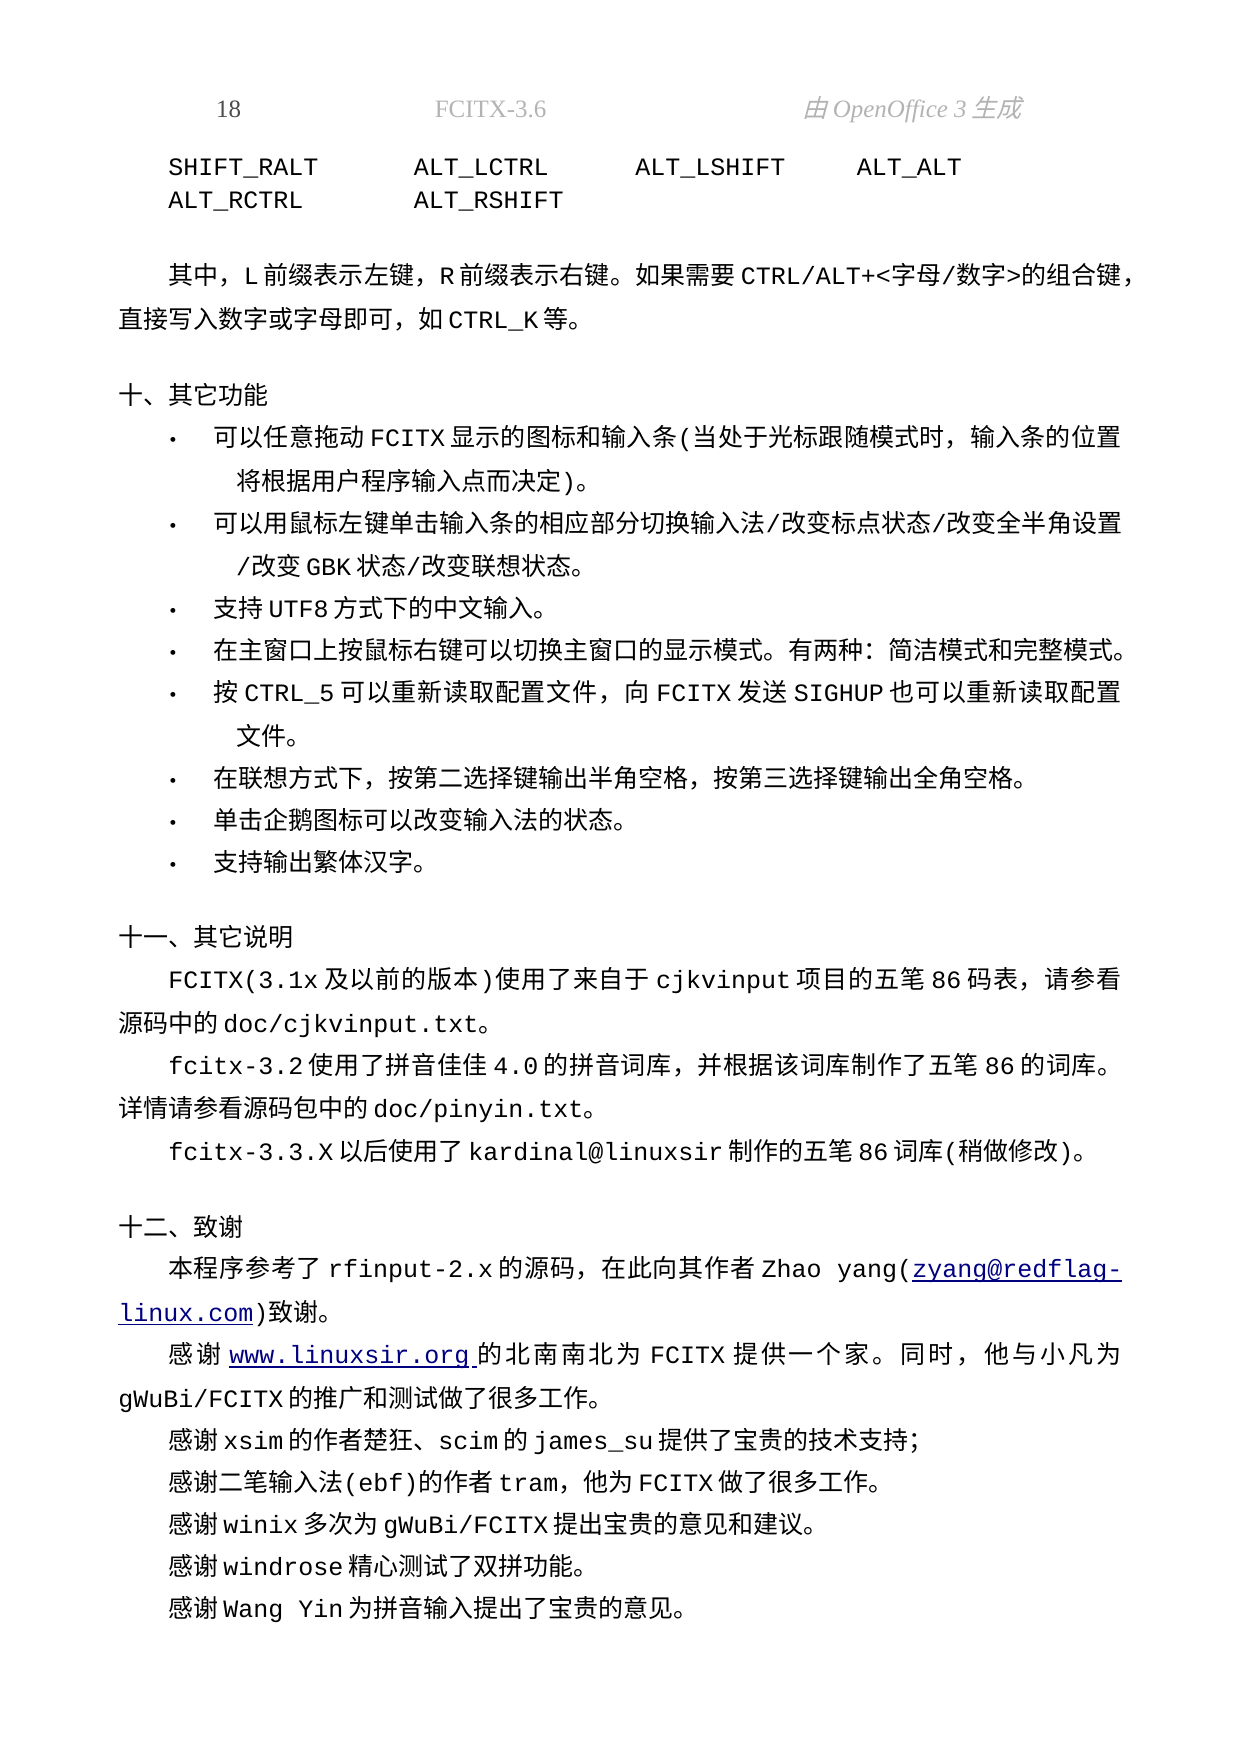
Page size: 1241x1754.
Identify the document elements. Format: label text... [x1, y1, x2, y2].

list 支持UTF8方式下的中文输入。 [169, 589, 1122, 625]
list 在主窗口上按鼠标右键可以切换主窗口的显示模式。有两种：简洁模式和完整模式。 [169, 631, 1122, 667]
text ALT_RCTRL ALT_RSHIFT [118, 188, 1122, 216]
text 感谢Wang Yin为拼音输入提出了宝贵的意见。 [118, 1589, 1122, 1625]
list 单击企鹅图标可以改变输入法的状态。 [169, 800, 1122, 836]
list 可以用鼠标左键单击输入条的相应部分切换输入法/改变标点状态/改变全半角设置/改变GBK状态/改变联想状态。 [169, 503, 1122, 583]
text 感谢winix多次为gWuBi/FCITX提出宝贵的意见和建议。 [118, 1504, 1122, 1541]
list 按CTRL_5可以重新读取配置文件，向FCITX发送SIGHUP也可以重新读取配置文件。 [169, 673, 1122, 753]
text 其中，L前缀表示左键，R前缀表示右键。如果需要CTRL/ALT+<字母/数字>的组合键，直接写入数字或字母即可，如CTRL_K等。 [118, 256, 1122, 336]
list 支持输出繁体汉字。 [169, 842, 1122, 878]
list 可以任意拖动FCITX显示的图标和输入条(当处于光标跟随模式时，输入条的位置将根据用户程序输入点而决定)。 [169, 417, 1122, 497]
text 感谢www.linuxsir.org的北南南北为FCITX提供一个家。同时，他与小凡为gWuBi/FCITX的推广和测试做了很多工作。 [118, 1334, 1122, 1415]
text 感谢二笔输入法(ebf)的作者tram，他为FCITX做了很多工作。 [118, 1462, 1122, 1499]
text 本程序参考了rfinput-2.x的源码，在此向其作者Zhao yang(zyang@redflag-linux.com)致谢。 [118, 1249, 1122, 1329]
text FCITX(3.1x及以前的版本)使用了来自于cjkvinput项目的五笔86码表，请参看源码中的doc/cjkvinput.txt。 [118, 959, 1122, 1040]
text 感谢xsim的作者楚狂、scim的james_su提供了宝贵的技术支持； [118, 1420, 1122, 1457]
text SHIFT_RALT ALT_LCTRL ALT_LSHIFT ALT_ALT [118, 154, 1122, 182]
text fcitx-3.3.X以后使用了kardinal@linuxsir制作的五笔86词库(稍做修改)。 [118, 1131, 1122, 1167]
text 十二、致谢 [118, 1207, 1122, 1243]
text 十、其它功能 [118, 375, 1122, 412]
text fcitx-3.2使用了拼音佳佳4.0的拼音词库，并根据该词库制作了五笔86的词库。详情请参看源码包中的doc/pinyin.txt。 [118, 1045, 1122, 1125]
text 十一、其它说明 [118, 918, 1122, 954]
list 在联想方式下，按第二选择键输出半角空格，按第三选择键输出全角空格。 [169, 758, 1122, 794]
text 感谢windrose精心测试了双拼功能。 [118, 1547, 1122, 1583]
